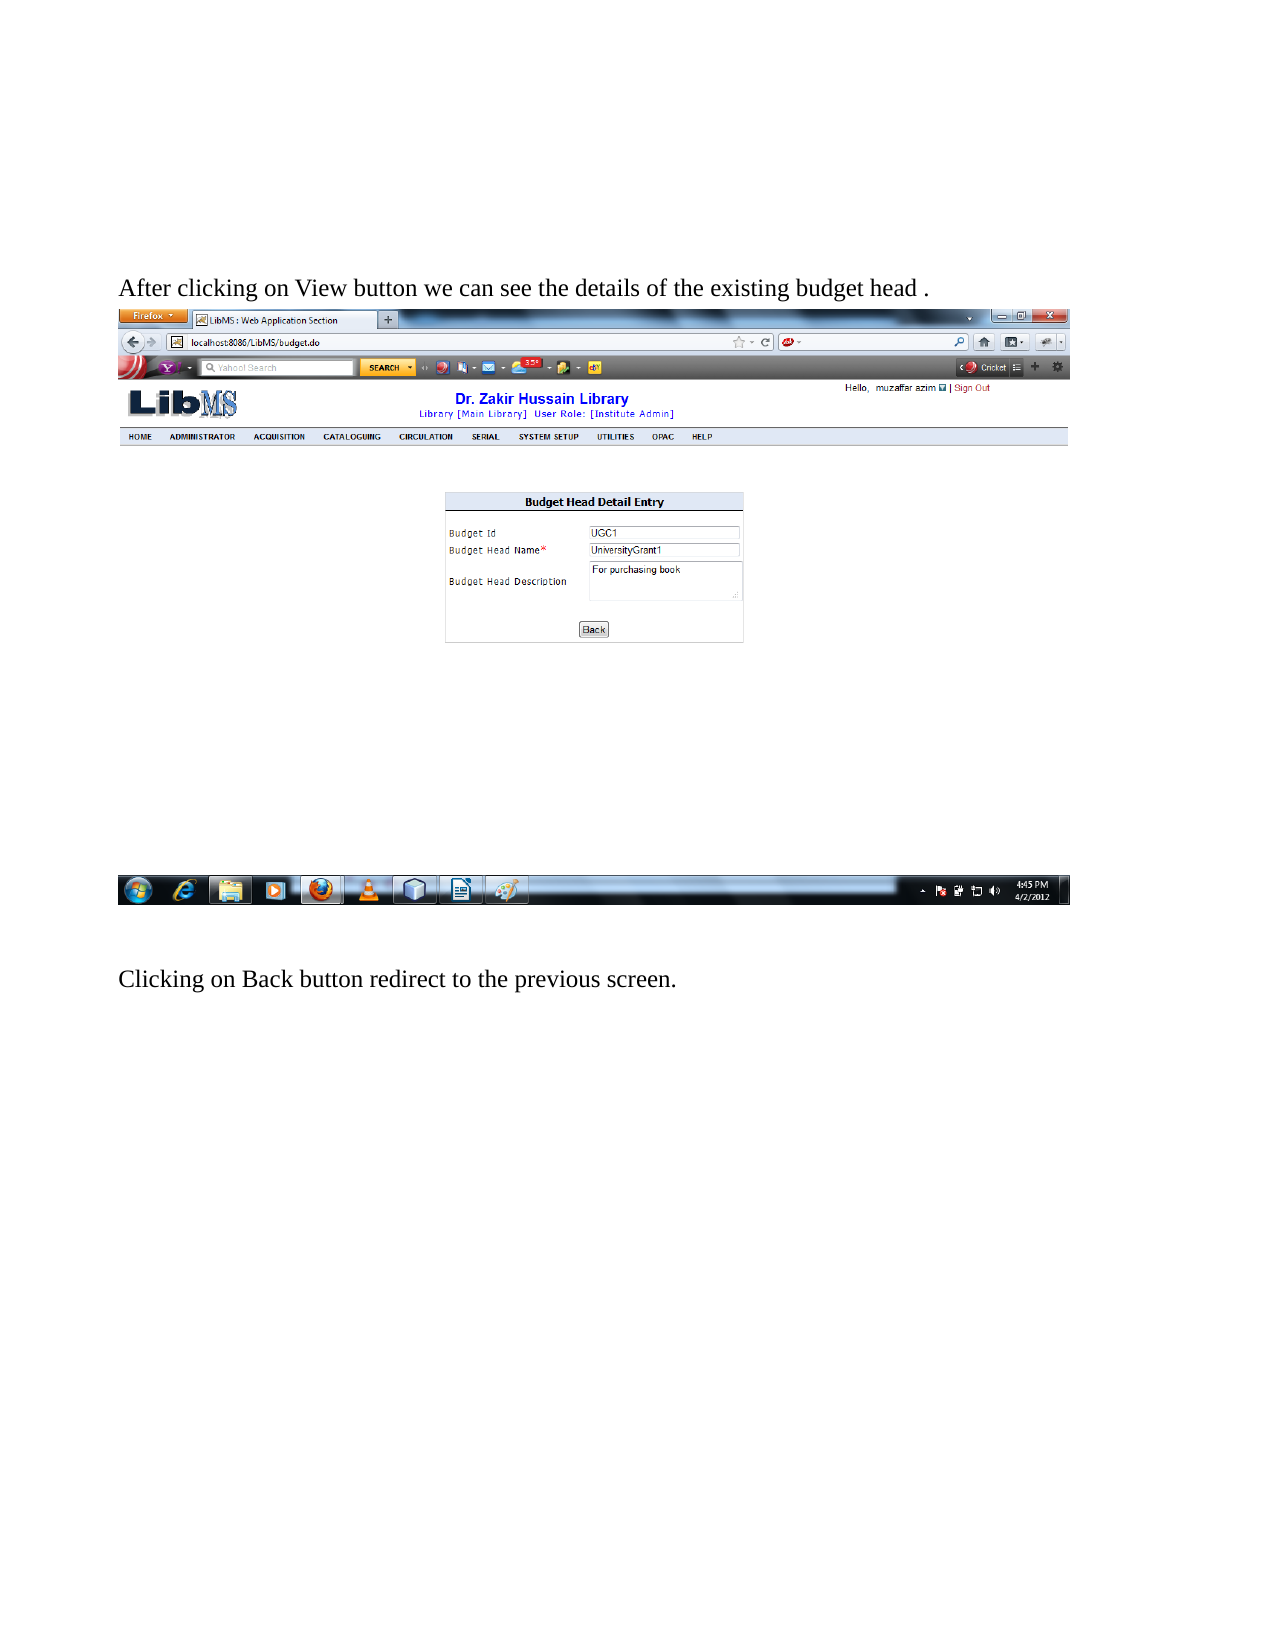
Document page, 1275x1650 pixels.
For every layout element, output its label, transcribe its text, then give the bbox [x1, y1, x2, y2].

picture [118, 309, 1157, 961]
text After clicking on View button we can see the details of the existing budget head . [118, 273, 1157, 302]
text Clicking on Back button redirect to the previous screen. [118, 961, 1157, 993]
